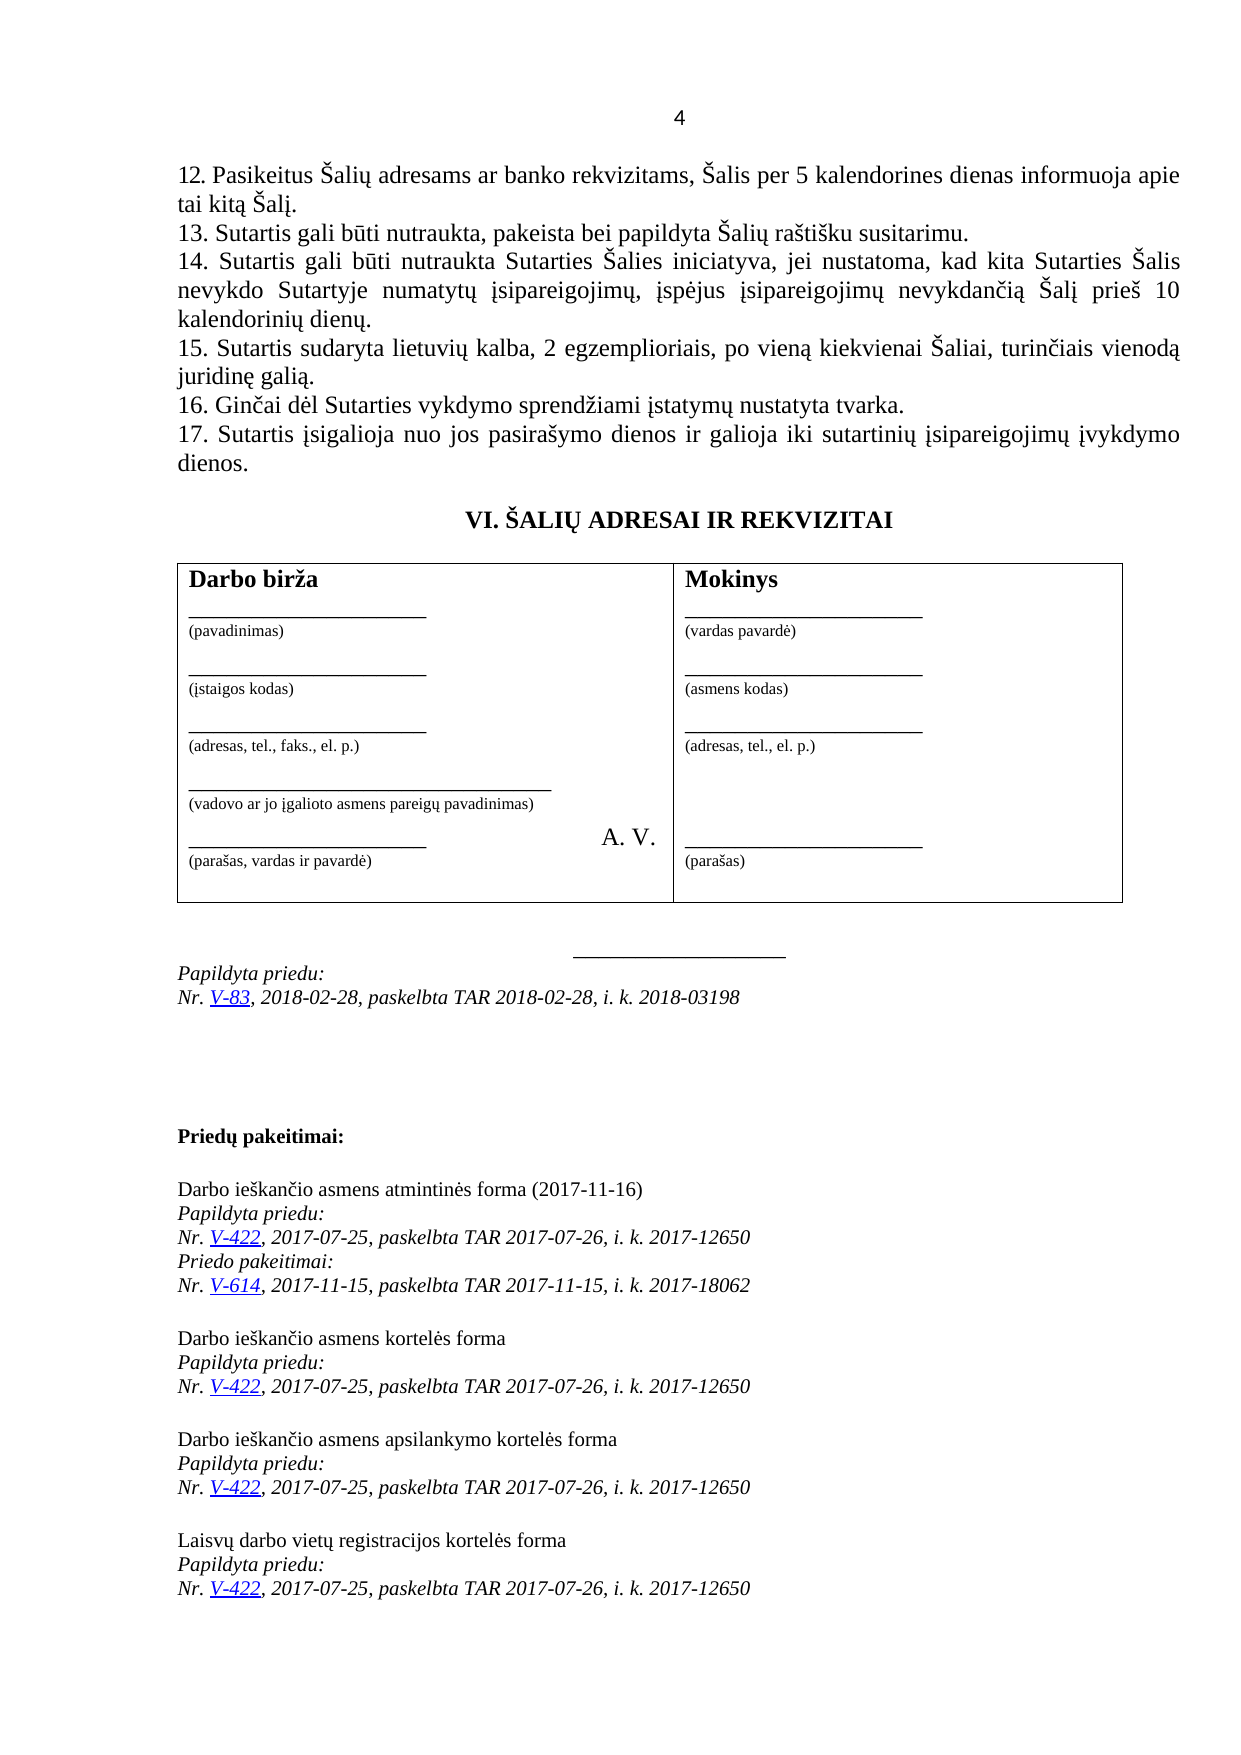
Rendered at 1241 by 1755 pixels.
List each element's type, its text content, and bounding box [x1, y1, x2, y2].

text _________________ [177, 932, 1181, 961]
text Darbo ieškančio asmens apsilankymo kortelės forma [177, 1427, 1181, 1451]
text Papildyta priedu: [177, 1552, 1181, 1576]
table_cell ___________________ A. V. (parašas, vardas ir pavardė) [178, 823, 673, 902]
text VI. ŠALIŲ ADRESAI IR REKVIZITAI [177, 505, 1181, 534]
text Priedų pakeitimai: [177, 1124, 1181, 1148]
table_header Mokinys ___________________ (vardas pavardė) ___________________ (asmens kodas) ___________________ (adresas, tel., el. p.) [674, 564, 1122, 765]
text 13. Sutartis gali būti nutraukta, pakeista bei papildyta Šalių raštišku susitarimu. [177, 218, 1181, 246]
text Nr. V-614, 2017-11-15, paskelbta TAR 2017-11-15, i. k. 2017-18062 [177, 1273, 1181, 1297]
text 14. Sutartis gali būti nutraukta Sutarties Šalies iniciatyva, jei nustatoma, kad kita Sutarties Šalis nevykdo Sutartyje numatytų įsipareigojimų, įspėjus įsipareigojimų nevykdančią Šalį prieš 10 kalendorinių dienų. [177, 246, 1181, 333]
text Papildyta priedu: [177, 961, 1181, 985]
text Darbo ieškančio asmens kortelės forma [177, 1326, 1181, 1350]
text Nr. V-422, 2017-07-25, paskelbta TAR 2017-07-26, i. k. 2017-12650 [177, 1475, 1181, 1499]
table_cell ___________________ (parašas) [674, 823, 1122, 902]
table_cell _____________________________ (vadovo ar jo įgalioto asmens pareigų pavadinimas) [178, 765, 673, 822]
text Nr. V-422, 2017-07-25, paskelbta TAR 2017-07-26, i. k. 2017-12650 [177, 1225, 1181, 1249]
text Papildyta priedu: [177, 1451, 1181, 1475]
table_header Darbo birža ___________________ (pavadinimas) ___________________ (įstaigos kodas) ___________________ (adresas, tel., faks., el. p.) [178, 564, 673, 765]
text Nr. V-422, 2017-07-25, paskelbta TAR 2017-07-26, i. k. 2017-12650 [177, 1576, 1181, 1600]
text Darbo ieškančio asmens atmintinės forma (2017-11-16) [177, 1177, 1181, 1201]
text Papildyta priedu: [177, 1350, 1181, 1374]
text 12. Pasikeitus Šalių adresams ar banko rekvizitams, Šalis per 5 kalendorines dienas informuoja apie tai kitą Šalį. [177, 160, 1181, 218]
text Priedo pakeitimai: [177, 1249, 1181, 1273]
text Laisvų darbo vietų registracijos kortelės forma [177, 1527, 1181, 1552]
text Nr. V-83, 2018-02-28, paskelbta TAR 2018-02-28, i. k. 2018-03198 [177, 985, 1181, 1009]
text 16. Ginčai dėl Sutarties vykdymo sprendžiami įstatymų nustatyta tvarka. [177, 390, 1181, 419]
table_cell [674, 765, 1122, 822]
text Nr. V-422, 2017-07-25, paskelbta TAR 2017-07-26, i. k. 2017-12650 [177, 1374, 1181, 1398]
text 17. Sutartis įsigalioja nuo jos pasirašymo dienos ir galioja iki sutartinių įsipareigojimų įvykdymo dienos. [177, 419, 1181, 476]
text Papildyta priedu: [177, 1201, 1181, 1225]
text 15. Sutartis sudaryta lietuvių kalba, 2 egzemplioriais, po vieną kiekvienai Šaliai, turinčiais vienodą juridinę galią. [177, 333, 1181, 390]
